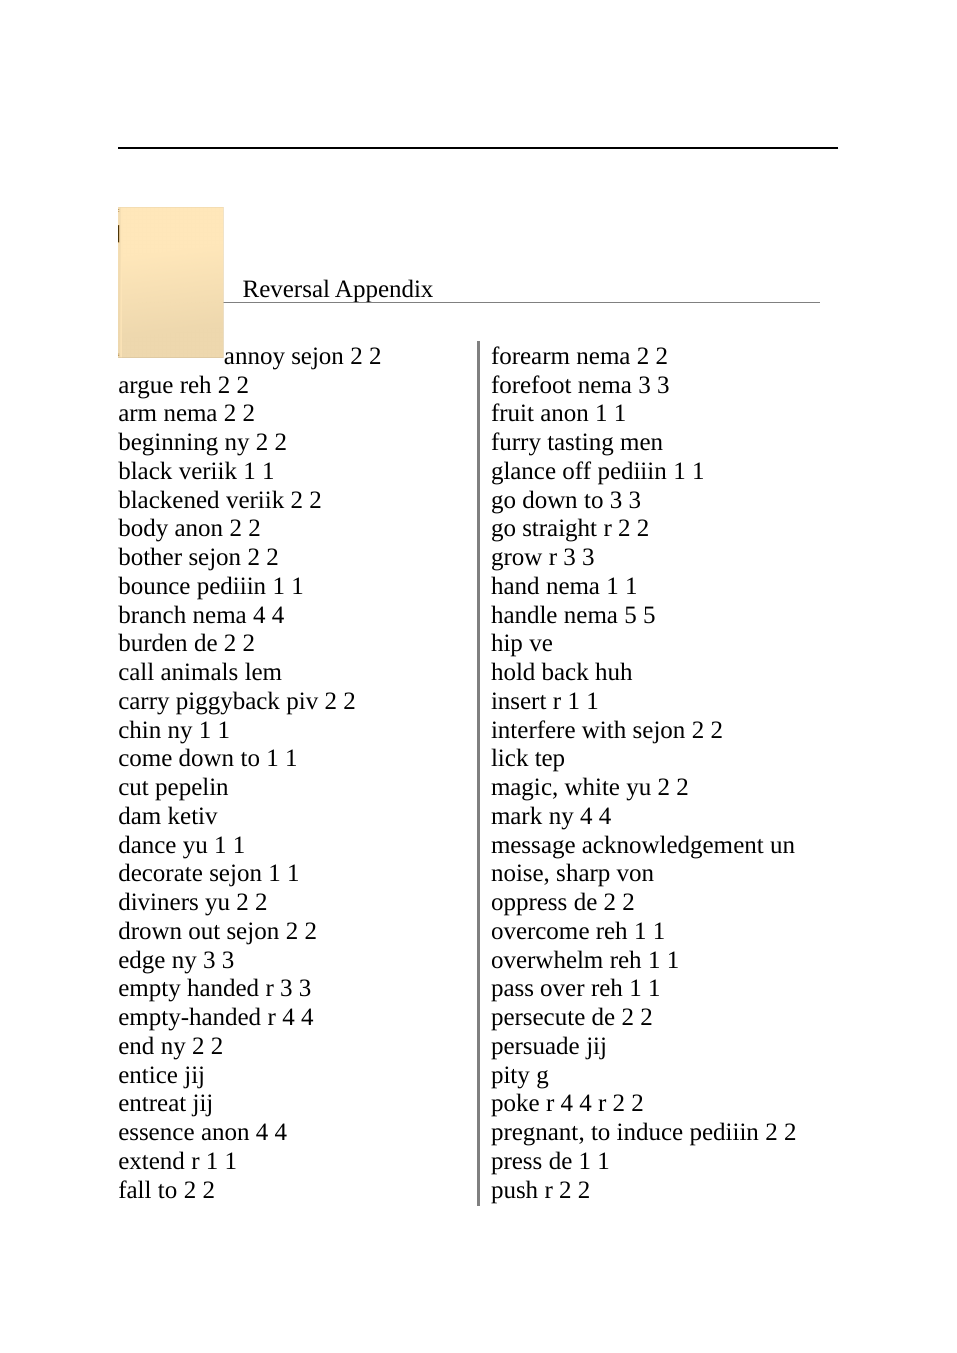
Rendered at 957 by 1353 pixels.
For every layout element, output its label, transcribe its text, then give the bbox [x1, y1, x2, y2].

text pregnant, to induce pediiin 2 2 [491, 1117, 838, 1146]
text diviners yu 2 2 [118, 887, 466, 916]
text branch nema 4 4 [118, 600, 466, 628]
text handle nema 5 5 [491, 600, 838, 628]
text hip ve [491, 628, 838, 657]
text body anon 2 2 [118, 513, 466, 542]
text oppress de 2 2 [491, 887, 838, 916]
text empty handed r 3 3 [118, 973, 466, 1002]
text extend r 1 1 [118, 1146, 466, 1175]
text push r 2 2 [491, 1175, 838, 1203]
text overcome reh 1 1 [491, 916, 838, 945]
text go down to 3 3 [491, 485, 838, 513]
text lick tep [491, 743, 838, 772]
text overwhelm reh 1 1 [491, 945, 838, 973]
text dam ketiv [118, 801, 466, 830]
text bounce pediiin 1 1 [118, 571, 466, 600]
text empty-handed r 4 4 [118, 1002, 466, 1031]
text poke r 4 4 r 2 2 [491, 1088, 838, 1117]
text carry piggyback piv 2 2 [118, 686, 466, 715]
text cut pepelin [118, 772, 466, 801]
text pity g [491, 1060, 838, 1088]
picture [118, 207, 224, 358]
text end ny 2 2 [118, 1031, 466, 1060]
text forearm nema 2 2 [491, 341, 838, 370]
text interfere with sejon 2 2 [491, 715, 838, 743]
text persuade jij [491, 1031, 838, 1060]
text grow r 3 3 [491, 542, 838, 571]
text beginning ny 2 2 [118, 427, 466, 456]
text insert r 1 1 [491, 686, 838, 715]
text glance off pediiin 1 1 [491, 456, 838, 485]
text fruit anon 1 1 [491, 398, 838, 427]
text drown out sejon 2 2 [118, 916, 466, 945]
text annoy sejon 2 2 [118, 341, 466, 370]
text dance yu 1 1 [118, 830, 466, 858]
text arm nema 2 2 [118, 398, 466, 427]
text burden de 2 2 [118, 628, 466, 657]
text magic, white yu 2 2 [491, 772, 838, 801]
text come down to 1 1 [118, 743, 466, 772]
text noise, sharp von [491, 858, 838, 887]
text forefoot nema 3 3 [491, 370, 838, 398]
text argue reh 2 2 [118, 370, 466, 398]
text pass over reh 1 1 [491, 973, 838, 1002]
text call animals lem [118, 657, 466, 686]
text Reversal Appendix [224, 274, 820, 302]
text essence anon 4 4 [118, 1117, 466, 1146]
text fall to 2 2 [118, 1175, 466, 1203]
text black veriik 1 1 [118, 456, 466, 485]
text bother sejon 2 2 [118, 542, 466, 571]
text hand nema 1 1 [491, 571, 838, 600]
text press de 1 1 [491, 1146, 838, 1175]
text message acknowledgement un [491, 830, 838, 858]
text mark ny 4 4 [491, 801, 838, 830]
text blackened veriik 2 2 [118, 485, 466, 513]
text decorate sejon 1 1 [118, 858, 466, 887]
text furry tasting men [491, 427, 838, 456]
text persecute de 2 2 [491, 1002, 838, 1031]
text hold back huh [491, 657, 838, 686]
text entreat jij [118, 1088, 466, 1117]
text chin ny 1 1 [118, 715, 466, 743]
text entice jij [118, 1060, 466, 1088]
text go straight r 2 2 [491, 513, 838, 542]
text edge ny 3 3 [118, 945, 466, 973]
